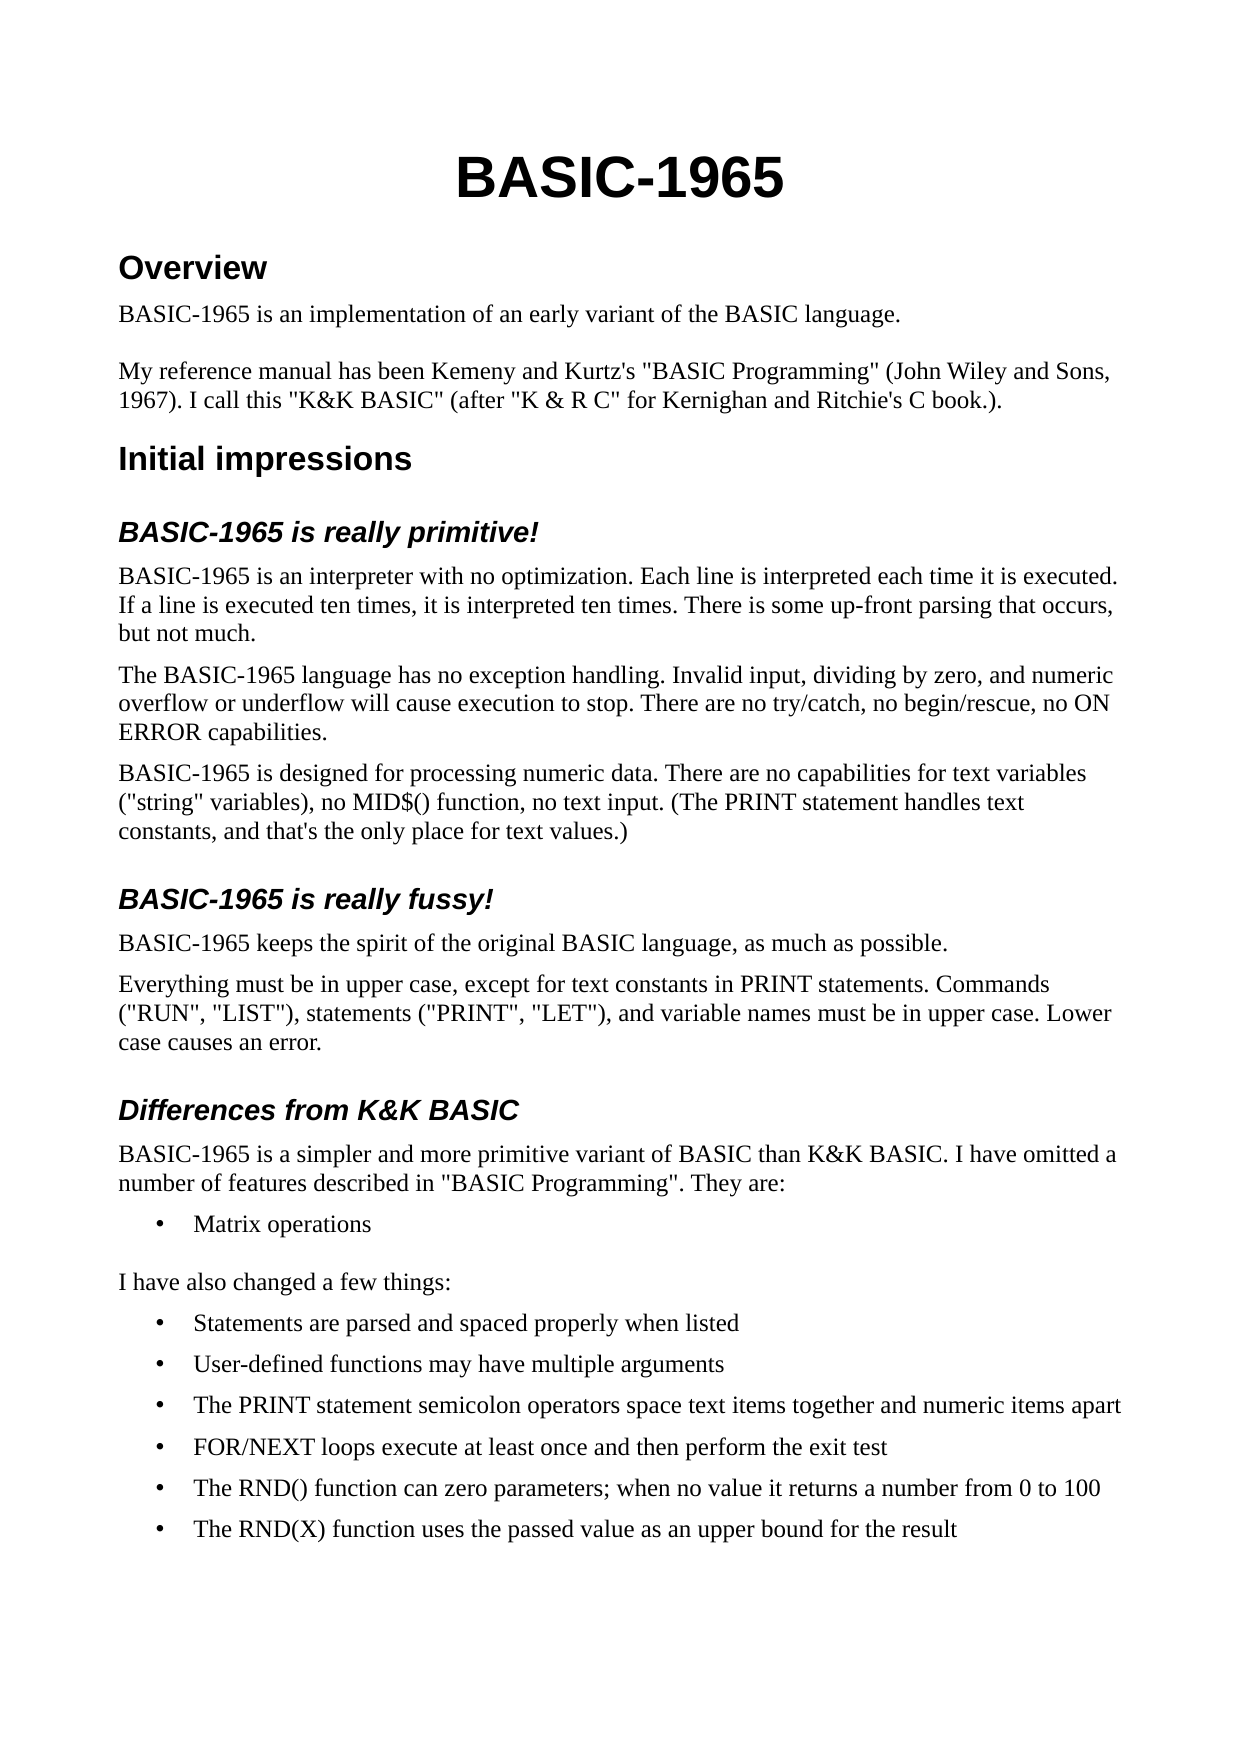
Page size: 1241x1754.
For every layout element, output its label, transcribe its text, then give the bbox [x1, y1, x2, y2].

text I have also changed a few things: [118, 1267, 1122, 1296]
subtitle BASIC-1965 is really fussy! [118, 882, 1122, 916]
text BASIC-1965 is a simpler and more primitive variant of BASIC than K&K BASIC. I have omitted a number of features described in "BASIC Programming". They are: [118, 1139, 1122, 1197]
list User-defined functions may have multiple arguments [156, 1349, 1122, 1378]
subtitle BASIC-1965 is really primitive! [118, 515, 1122, 548]
text BASIC-1965 is designed for processing numeric data. There are no capabilities for text variables ("string" variables), no MID$() function, no text input. (The PRINT statement handles text constants, and that's the only place for text values.) [118, 758, 1122, 845]
text Everything must be in upper case, except for text constants in PRINT statements. Commands ("RUN", "LIST"), statements ("PRINT", "LET"), and variable names must be in upper case. Lower case causes an error. [118, 969, 1122, 1056]
subtitle Overview [118, 248, 1122, 286]
list The RND() function can zero parameters; when no value it returns a number from 0 to 100 [156, 1473, 1122, 1502]
text BASIC-1965 is an implementation of an early variant of the BASIC language. [118, 299, 1122, 328]
text My reference manual has been Kemeny and Kurtz's "BASIC Programming" (John Wiley and Sons, 1967). I call this "K&K BASIC" (after "K & R C" for Kernighan and Ritchie's C book.). [118, 356, 1122, 414]
text BASIC-1965 is an interpreter with no optimization. Each line is interpreted each time it is executed. If a line is executed ten times, it is interpreted ten times. There is some up-front parsing that occurs, but not much. [118, 561, 1122, 647]
subtitle Initial impressions [118, 439, 1122, 477]
text BASIC-1965 keeps the spirit of the original BASIC language, as much as possible. [118, 928, 1122, 957]
title BASIC-1965 [118, 143, 1122, 210]
list Matrix operations [156, 1209, 1122, 1238]
list The RND(X) function uses the passed value as an upper bound for the result [156, 1514, 1122, 1543]
subtitle Differences from K&K BASIC [118, 1093, 1122, 1127]
text The BASIC-1965 language has no exception handling. Invalid input, dividing by zero, and numeric overflow or underflow will cause execution to stop. There are no try/catch, no begin/rescue, no ON ERROR capabilities. [118, 660, 1122, 746]
list Statements are parsed and spaced properly when listed [156, 1308, 1122, 1337]
list The PRINT statement semicolon operators space text items together and numeric items apart [156, 1391, 1122, 1419]
list FOR/NEXT loops execute at least once and then perform the exit test [156, 1432, 1122, 1461]
